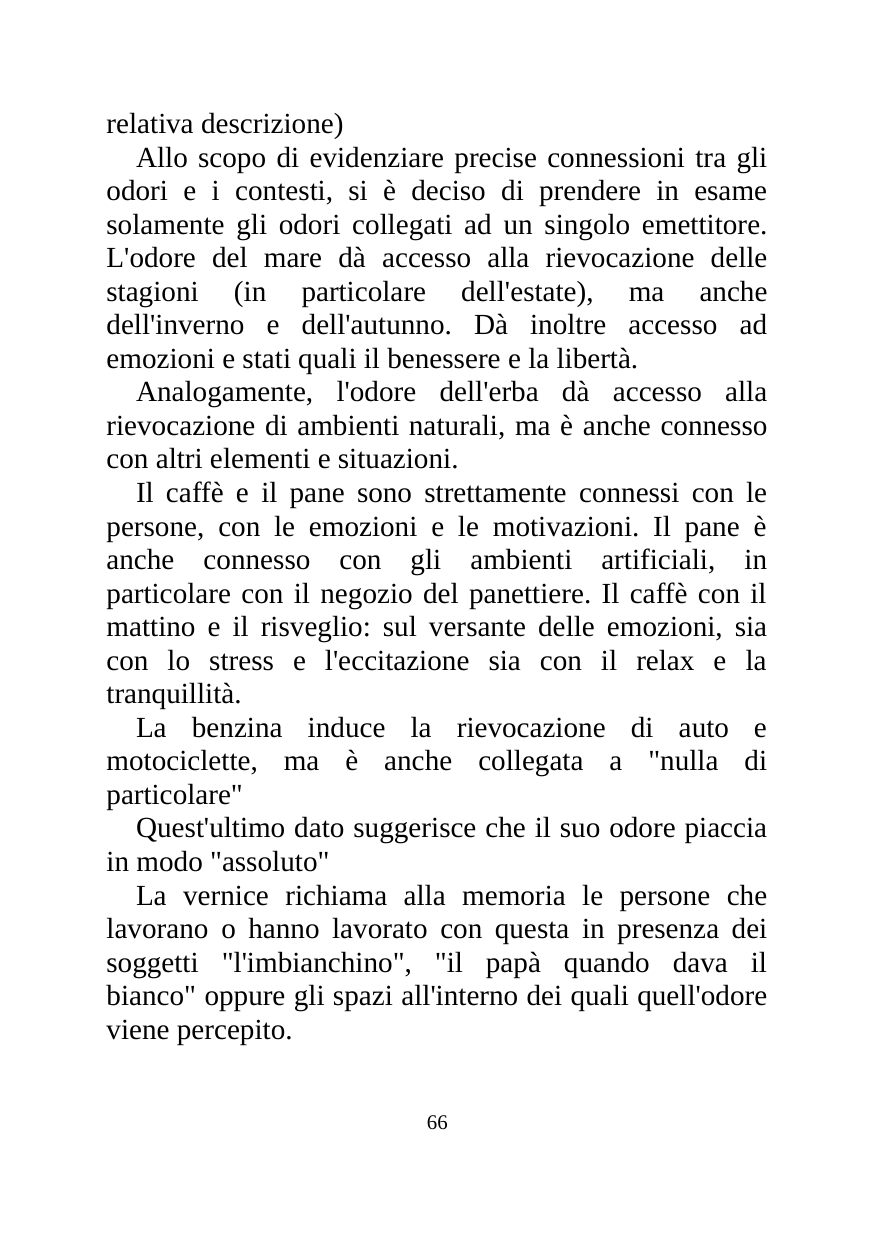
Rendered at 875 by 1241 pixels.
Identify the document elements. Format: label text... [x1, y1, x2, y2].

text Analogamente, l'odore dell'erba dà accesso alla rievocazione di ambienti naturali, ma è anche connesso con altri elementi e situazioni. [106, 374, 768, 475]
text Quest'ultimo dato suggerisce che il suo odore piaccia in modo "assoluto" [106, 811, 768, 878]
text Il caffè e il pane sono strettamente connessi con le persone, con le emozioni e le motivazioni. Il pane è anche connesso con gli ambienti artificiali, in particolare con il negozio del panettiere. Il caffè con il mattino e il risveglio: sul versante delle emozioni, sia con lo stress e l'eccitazione sia con il relax e la tranquillità. [106, 475, 768, 710]
text La benzina induce la rievocazione di auto e motociclette, ma è anche collegata a "nulla di particolare" [106, 710, 768, 811]
text Allo scopo di evidenziare precise connessioni tra gli odori e i contesti, si è deciso di prendere in esame solamente gli odori collegati ad un singolo emettitore. L'odore del mare dà accesso alla rievocazione delle stagioni (in particolare dell'estate), ma anche dell'inverno e dell'autunno. Dà inoltre accesso ad emozioni e stati quali il benessere e la libertà. [106, 140, 768, 374]
text relativa descrizione) [106, 106, 768, 140]
text La vernice richiama alla memoria le persone che lavorano o hanno lavorato con questa in presenza dei soggetti "l'imbianchino", "il papà quando dava il bianco" oppure gli spazi all'interno dei quali quell'odore viene percepito. [106, 878, 768, 1045]
